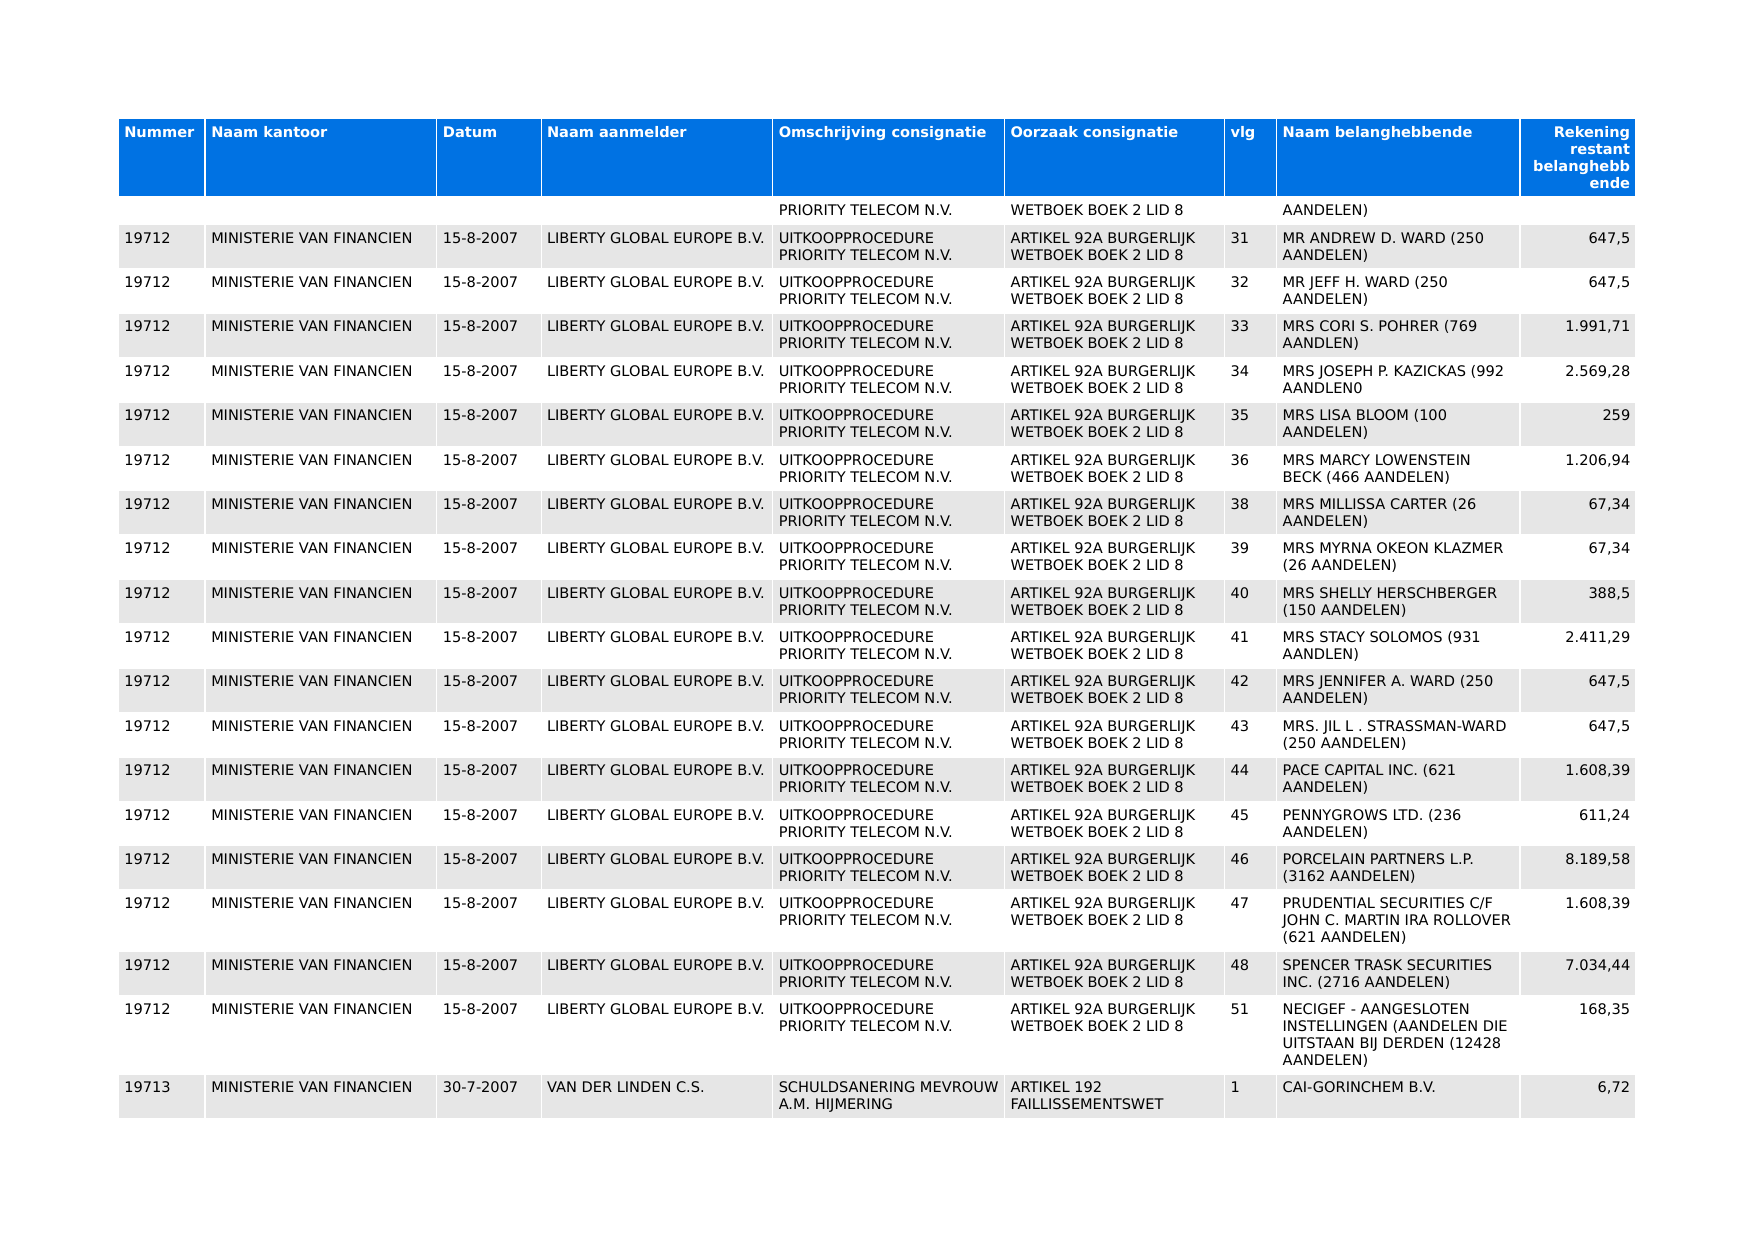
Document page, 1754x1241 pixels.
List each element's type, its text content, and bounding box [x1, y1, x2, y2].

table_cell ARTIKEL 92A BURGERLIJK WETBOEK BOEK 2 LID 8 [1005, 491, 1224, 534]
table_cell 51 [1225, 996, 1276, 1073]
table_cell LIBERTY GLOBAL EUROPE B.V. [542, 624, 772, 668]
table_cell 15-8-2007 [437, 713, 541, 756]
table_cell 47 [1225, 891, 1276, 951]
table_cell UITKOOPPROCEDURE PRIORITY TELECOM N.V. [773, 624, 1004, 668]
table_cell [1521, 198, 1635, 224]
table_cell 67,34 [1521, 536, 1635, 579]
table_cell UITKOOPPROCEDURE PRIORITY TELECOM N.V. [773, 536, 1004, 579]
table_cell UITKOOPPROCEDURE PRIORITY TELECOM N.V. [773, 891, 1004, 951]
table_cell [542, 198, 772, 224]
table_cell MR ANDREW D. WARD (250 AANDELEN) [1277, 225, 1519, 268]
table_cell MRS JOSEPH P. KAZICKAS (992 AANDLEN0 [1277, 358, 1519, 401]
table_cell 15-8-2007 [437, 802, 541, 845]
table_cell 2.411,29 [1521, 624, 1635, 668]
table_cell MRS. JIL L . STRASSMAN-WARD (250 AANDELEN) [1277, 713, 1519, 756]
table_cell UITKOOPPROCEDURE PRIORITY TELECOM N.V. [773, 758, 1004, 801]
table_cell 15-8-2007 [437, 536, 541, 579]
table_header Naam kantoor [206, 119, 436, 196]
table_cell MINISTERIE VAN FINANCIEN [206, 403, 436, 446]
table_cell ARTIKEL 92A BURGERLIJK WETBOEK BOEK 2 LID 8 [1005, 314, 1224, 357]
table_cell 1 [1225, 1075, 1276, 1118]
table_cell MR JEFF H. WARD (250 AANDELEN) [1277, 269, 1519, 313]
table_cell 647,5 [1521, 225, 1635, 268]
table_header Nummer [119, 119, 204, 196]
table_cell ARTIKEL 92A BURGERLIJK WETBOEK BOEK 2 LID 8 [1005, 758, 1224, 801]
table_cell ARTIKEL 192 FAILLISSEMENTSWET [1005, 1075, 1224, 1118]
table_cell MINISTERIE VAN FINANCIEN [206, 996, 436, 1073]
table_cell 32 [1225, 269, 1276, 313]
table_cell LIBERTY GLOBAL EUROPE B.V. [542, 314, 772, 357]
table_cell MRS JENNIFER A. WARD (250 AANDELEN) [1277, 669, 1519, 712]
table_cell 15-8-2007 [437, 403, 541, 446]
table_cell 19712 [119, 269, 204, 313]
table_cell UITKOOPPROCEDURE PRIORITY TELECOM N.V. [773, 846, 1004, 889]
table_cell MRS MYRNA OKEON KLAZMER (26 AANDELEN) [1277, 536, 1519, 579]
table_cell ARTIKEL 92A BURGERLIJK WETBOEK BOEK 2 LID 8 [1005, 669, 1224, 712]
table_cell 15-8-2007 [437, 225, 541, 268]
table_cell 1.608,39 [1521, 758, 1635, 801]
table_cell 44 [1225, 758, 1276, 801]
table_cell 19712 [119, 802, 204, 845]
table_cell CAI-GORINCHEM B.V. [1277, 1075, 1519, 1118]
table_header Naam aanmelder [542, 119, 772, 196]
table_cell 40 [1225, 580, 1276, 623]
table_cell 611,24 [1521, 802, 1635, 845]
table_cell 19713 [119, 1075, 204, 1118]
table_cell MRS SHELLY HERSCHBERGER (150 AANDELEN) [1277, 580, 1519, 623]
table_cell PENNYGROWS LTD. (236 AANDELEN) [1277, 802, 1519, 845]
table_cell 15-8-2007 [437, 580, 541, 623]
table_cell 45 [1225, 802, 1276, 845]
table_cell UITKOOPPROCEDURE PRIORITY TELECOM N.V. [773, 358, 1004, 401]
table_cell MINISTERIE VAN FINANCIEN [206, 491, 436, 534]
table_cell ARTIKEL 92A BURGERLIJK WETBOEK BOEK 2 LID 8 [1005, 403, 1224, 446]
table_cell 15-8-2007 [437, 952, 541, 995]
table_cell MINISTERIE VAN FINANCIEN [206, 314, 436, 357]
table_cell MRS STACY SOLOMOS (931 AANDLEN) [1277, 624, 1519, 668]
table_cell PRUDENTIAL SECURITIES C/F JOHN C. MARTIN IRA ROLLOVER (621 AANDELEN) [1277, 891, 1519, 951]
table_cell [437, 198, 541, 224]
table_cell MRS LISA BLOOM (100 AANDELEN) [1277, 403, 1519, 446]
table_cell 15-8-2007 [437, 669, 541, 712]
table_cell MINISTERIE VAN FINANCIEN [206, 713, 436, 756]
table_cell 39 [1225, 536, 1276, 579]
table_cell MINISTERIE VAN FINANCIEN [206, 846, 436, 889]
table_cell 19712 [119, 225, 204, 268]
table_cell LIBERTY GLOBAL EUROPE B.V. [542, 669, 772, 712]
table_cell 8.189,58 [1521, 846, 1635, 889]
table_cell UITKOOPPROCEDURE PRIORITY TELECOM N.V. [773, 225, 1004, 268]
table_cell MINISTERIE VAN FINANCIEN [206, 891, 436, 951]
table_cell MINISTERIE VAN FINANCIEN [206, 580, 436, 623]
table_cell 2.569,28 [1521, 358, 1635, 401]
table_cell MINISTERIE VAN FINANCIEN [206, 225, 436, 268]
table_cell AANDELEN) [1277, 198, 1519, 224]
table_cell ARTIKEL 92A BURGERLIJK WETBOEK BOEK 2 LID 8 [1005, 996, 1224, 1073]
table_cell LIBERTY GLOBAL EUROPE B.V. [542, 269, 772, 313]
table_cell LIBERTY GLOBAL EUROPE B.V. [542, 802, 772, 845]
table_cell NECIGEF - AANGESLOTEN INSTELLINGEN (AANDELEN DIE UITSTAAN BIJ DERDEN (12428 AANDELEN) [1277, 996, 1519, 1073]
table_cell 15-8-2007 [437, 758, 541, 801]
table_cell UITKOOPPROCEDURE PRIORITY TELECOM N.V. [773, 491, 1004, 534]
table_cell 15-8-2007 [437, 314, 541, 357]
table_cell PACE CAPITAL INC. (621 AANDELEN) [1277, 758, 1519, 801]
table_cell MINISTERIE VAN FINANCIEN [206, 447, 436, 490]
table_cell UITKOOPPROCEDURE PRIORITY TELECOM N.V. [773, 403, 1004, 446]
table_cell WETBOEK BOEK 2 LID 8 [1005, 198, 1224, 224]
table_cell 1.206,94 [1521, 447, 1635, 490]
table_cell 30-7-2007 [437, 1075, 541, 1118]
table_cell 41 [1225, 624, 1276, 668]
table_cell ARTIKEL 92A BURGERLIJK WETBOEK BOEK 2 LID 8 [1005, 624, 1224, 668]
table_cell 15-8-2007 [437, 891, 541, 951]
table_cell 15-8-2007 [437, 269, 541, 313]
table_cell 6,72 [1521, 1075, 1635, 1118]
table_cell LIBERTY GLOBAL EUROPE B.V. [542, 952, 772, 995]
table_cell SPENCER TRASK SECURITIES INC. (2716 AANDELEN) [1277, 952, 1519, 995]
table_header Naam belanghebbende [1277, 119, 1519, 196]
table_cell ARTIKEL 92A BURGERLIJK WETBOEK BOEK 2 LID 8 [1005, 802, 1224, 845]
table_cell 35 [1225, 403, 1276, 446]
table_cell 33 [1225, 314, 1276, 357]
table_cell 15-8-2007 [437, 491, 541, 534]
table_cell 34 [1225, 358, 1276, 401]
table_cell SCHULDSANERING MEVROUW A.M. HIJMERING [773, 1075, 1004, 1118]
table_cell ARTIKEL 92A BURGERLIJK WETBOEK BOEK 2 LID 8 [1005, 269, 1224, 313]
table_cell 19712 [119, 891, 204, 951]
table_cell LIBERTY GLOBAL EUROPE B.V. [542, 758, 772, 801]
table_cell 19712 [119, 536, 204, 579]
table_cell LIBERTY GLOBAL EUROPE B.V. [542, 403, 772, 446]
table_cell 31 [1225, 225, 1276, 268]
table_cell ARTIKEL 92A BURGERLIJK WETBOEK BOEK 2 LID 8 [1005, 536, 1224, 579]
table_cell MRS MARCY LOWENSTEIN BECK (466 AANDELEN) [1277, 447, 1519, 490]
table_cell VAN DER LINDEN C.S. [542, 1075, 772, 1118]
table_cell UITKOOPPROCEDURE PRIORITY TELECOM N.V. [773, 580, 1004, 623]
table_cell 19712 [119, 358, 204, 401]
table_cell 388,5 [1521, 580, 1635, 623]
table_cell 43 [1225, 713, 1276, 756]
table_cell 19712 [119, 846, 204, 889]
table_cell MINISTERIE VAN FINANCIEN [206, 358, 436, 401]
table_cell 7.034,44 [1521, 952, 1635, 995]
table_cell LIBERTY GLOBAL EUROPE B.V. [542, 996, 772, 1073]
table_cell ARTIKEL 92A BURGERLIJK WETBOEK BOEK 2 LID 8 [1005, 225, 1224, 268]
table_cell LIBERTY GLOBAL EUROPE B.V. [542, 891, 772, 951]
table_cell [206, 198, 436, 224]
table_cell UITKOOPPROCEDURE PRIORITY TELECOM N.V. [773, 713, 1004, 756]
table_cell 46 [1225, 846, 1276, 889]
table_cell LIBERTY GLOBAL EUROPE B.V. [542, 713, 772, 756]
table_header Omschrijving consignatie [773, 119, 1004, 196]
table_cell 19712 [119, 491, 204, 534]
table_cell 48 [1225, 952, 1276, 995]
table_cell MRS CORI S. POHRER (769 AANDLEN) [1277, 314, 1519, 357]
table_header Rekening restant belanghebbende [1521, 119, 1635, 196]
table_cell 15-8-2007 [437, 846, 541, 889]
table_cell 36 [1225, 447, 1276, 490]
table_cell 19712 [119, 758, 204, 801]
table_cell 647,5 [1521, 713, 1635, 756]
table_cell MINISTERIE VAN FINANCIEN [206, 269, 436, 313]
table_cell 1.991,71 [1521, 314, 1635, 357]
table_cell 67,34 [1521, 491, 1635, 534]
table_cell PRIORITY TELECOM N.V. [773, 198, 1004, 224]
table_cell MINISTERIE VAN FINANCIEN [206, 669, 436, 712]
table_cell ARTIKEL 92A BURGERLIJK WETBOEK BOEK 2 LID 8 [1005, 952, 1224, 995]
table_cell 38 [1225, 491, 1276, 534]
table_cell MINISTERIE VAN FINANCIEN [206, 758, 436, 801]
table_cell 15-8-2007 [437, 624, 541, 668]
table_cell 19712 [119, 447, 204, 490]
table_cell 15-8-2007 [437, 447, 541, 490]
table_cell 259 [1521, 403, 1635, 446]
table_cell LIBERTY GLOBAL EUROPE B.V. [542, 358, 772, 401]
table_cell MINISTERIE VAN FINANCIEN [206, 624, 436, 668]
table_cell UITKOOPPROCEDURE PRIORITY TELECOM N.V. [773, 669, 1004, 712]
table_cell 19712 [119, 996, 204, 1073]
table_cell 42 [1225, 669, 1276, 712]
table_cell MINISTERIE VAN FINANCIEN [206, 802, 436, 845]
table_cell 168,35 [1521, 996, 1635, 1073]
table_cell [119, 198, 204, 224]
table_cell LIBERTY GLOBAL EUROPE B.V. [542, 225, 772, 268]
table_cell LIBERTY GLOBAL EUROPE B.V. [542, 447, 772, 490]
table_cell 19712 [119, 713, 204, 756]
table_cell LIBERTY GLOBAL EUROPE B.V. [542, 846, 772, 889]
table_cell 19712 [119, 952, 204, 995]
table_cell 15-8-2007 [437, 358, 541, 401]
table_cell ARTIKEL 92A BURGERLIJK WETBOEK BOEK 2 LID 8 [1005, 713, 1224, 756]
table_cell 19712 [119, 580, 204, 623]
table_cell 19712 [119, 403, 204, 446]
table_cell UITKOOPPROCEDURE PRIORITY TELECOM N.V. [773, 952, 1004, 995]
table_cell UITKOOPPROCEDURE PRIORITY TELECOM N.V. [773, 802, 1004, 845]
table_cell ARTIKEL 92A BURGERLIJK WETBOEK BOEK 2 LID 8 [1005, 580, 1224, 623]
table_cell MRS MILLISSA CARTER (26 AANDELEN) [1277, 491, 1519, 534]
table_header Oorzaak consignatie [1005, 119, 1224, 196]
table_cell 1.608,39 [1521, 891, 1635, 951]
table_cell 19712 [119, 314, 204, 357]
table_cell UITKOOPPROCEDURE PRIORITY TELECOM N.V. [773, 447, 1004, 490]
table_header vlg [1225, 119, 1276, 196]
table_cell LIBERTY GLOBAL EUROPE B.V. [542, 491, 772, 534]
table_cell MINISTERIE VAN FINANCIEN [206, 952, 436, 995]
table_cell MINISTERIE VAN FINANCIEN [206, 1075, 436, 1118]
table_cell UITKOOPPROCEDURE PRIORITY TELECOM N.V. [773, 314, 1004, 357]
table_cell 647,5 [1521, 669, 1635, 712]
table_cell ARTIKEL 92A BURGERLIJK WETBOEK BOEK 2 LID 8 [1005, 358, 1224, 401]
table_cell [1225, 198, 1276, 224]
table_cell ARTIKEL 92A BURGERLIJK WETBOEK BOEK 2 LID 8 [1005, 891, 1224, 951]
table_cell 15-8-2007 [437, 996, 541, 1073]
table_cell PORCELAIN PARTNERS L.P. (3162 AANDELEN) [1277, 846, 1519, 889]
table_cell MINISTERIE VAN FINANCIEN [206, 536, 436, 579]
table_header Datum [437, 119, 541, 196]
table_cell 19712 [119, 669, 204, 712]
table_cell ARTIKEL 92A BURGERLIJK WETBOEK BOEK 2 LID 8 [1005, 846, 1224, 889]
table_cell 19712 [119, 624, 204, 668]
table_cell 647,5 [1521, 269, 1635, 313]
table_cell UITKOOPPROCEDURE PRIORITY TELECOM N.V. [773, 996, 1004, 1073]
table_cell LIBERTY GLOBAL EUROPE B.V. [542, 536, 772, 579]
table_cell UITKOOPPROCEDURE PRIORITY TELECOM N.V. [773, 269, 1004, 313]
table_cell LIBERTY GLOBAL EUROPE B.V. [542, 580, 772, 623]
table_cell ARTIKEL 92A BURGERLIJK WETBOEK BOEK 2 LID 8 [1005, 447, 1224, 490]
